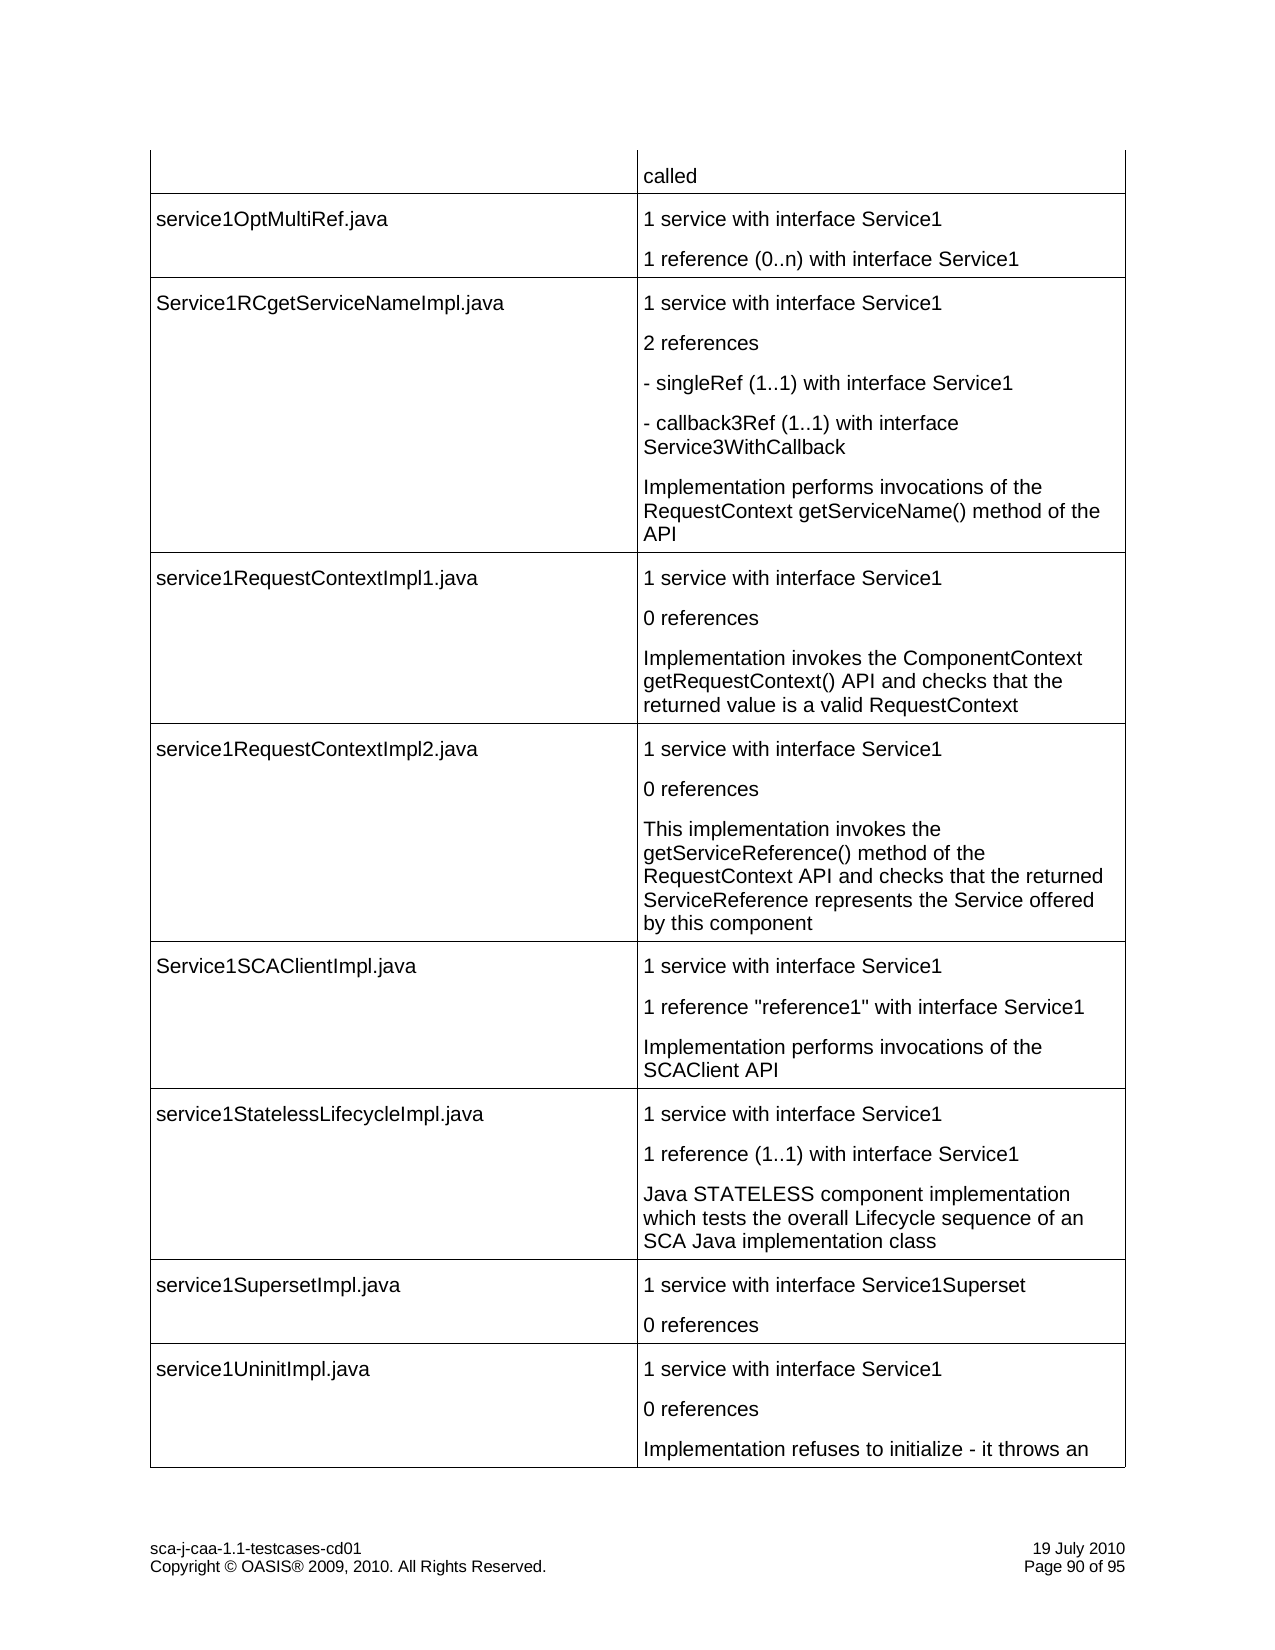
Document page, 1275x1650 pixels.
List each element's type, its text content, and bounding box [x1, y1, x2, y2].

table_cell [151, 150, 637, 193]
table_cell Service1SCAClientImpl.java [151, 942, 637, 1088]
table_cell 1 service with interface Service1 1 reference (0..n) with interface Service1 [638, 194, 1125, 277]
table_cell service1RequestContextImpl2.java [151, 724, 637, 941]
table_cell service1RequestContextImpl1.java [151, 553, 637, 723]
table_cell service1StatelessLifecycleImpl.java [151, 1089, 637, 1259]
table_cell 1 service with interface Service1Superset 0 references [638, 1260, 1125, 1343]
table_cell 1 service with interface Service1 2 references - singleRef (1..1) with interface Service1 - callback3Ref (1..1) with interface Service3WithCallback Implementation performs invocations of the RequestContext getServiceName() method of the API [638, 278, 1125, 552]
table_cell service1OptMultiRef.java [151, 194, 637, 277]
table_cell called [638, 150, 1125, 193]
table_cell 1 service with interface Service1 0 references Implementation refuses to initialize - it throws an [638, 1344, 1125, 1467]
table_cell 1 service with interface Service1 1 reference "reference1" with interface Service1 Implementation performs invocations of the SCAClient API [638, 942, 1125, 1088]
table_cell 1 service with interface Service1 0 references This implementation invokes the getServiceReference() method of the RequestContext API and checks that the returned ServiceReference represents the Service offered by this component [638, 724, 1125, 941]
table_cell 1 service with interface Service1 1 reference (1..1) with interface Service1 Java STATELESS component implementation which tests the overall Lifecycle sequence of an SCA Java implementation class [638, 1089, 1125, 1259]
table_cell Service1RCgetServiceNameImpl.java [151, 278, 637, 552]
table_cell service1UninitImpl.java [151, 1344, 637, 1467]
table_cell 1 service with interface Service1 0 references Implementation invokes the ComponentContext getRequestContext() API and checks that the returned value is a valid RequestContext [638, 553, 1125, 723]
table_cell service1SupersetImpl.java [151, 1260, 637, 1343]
